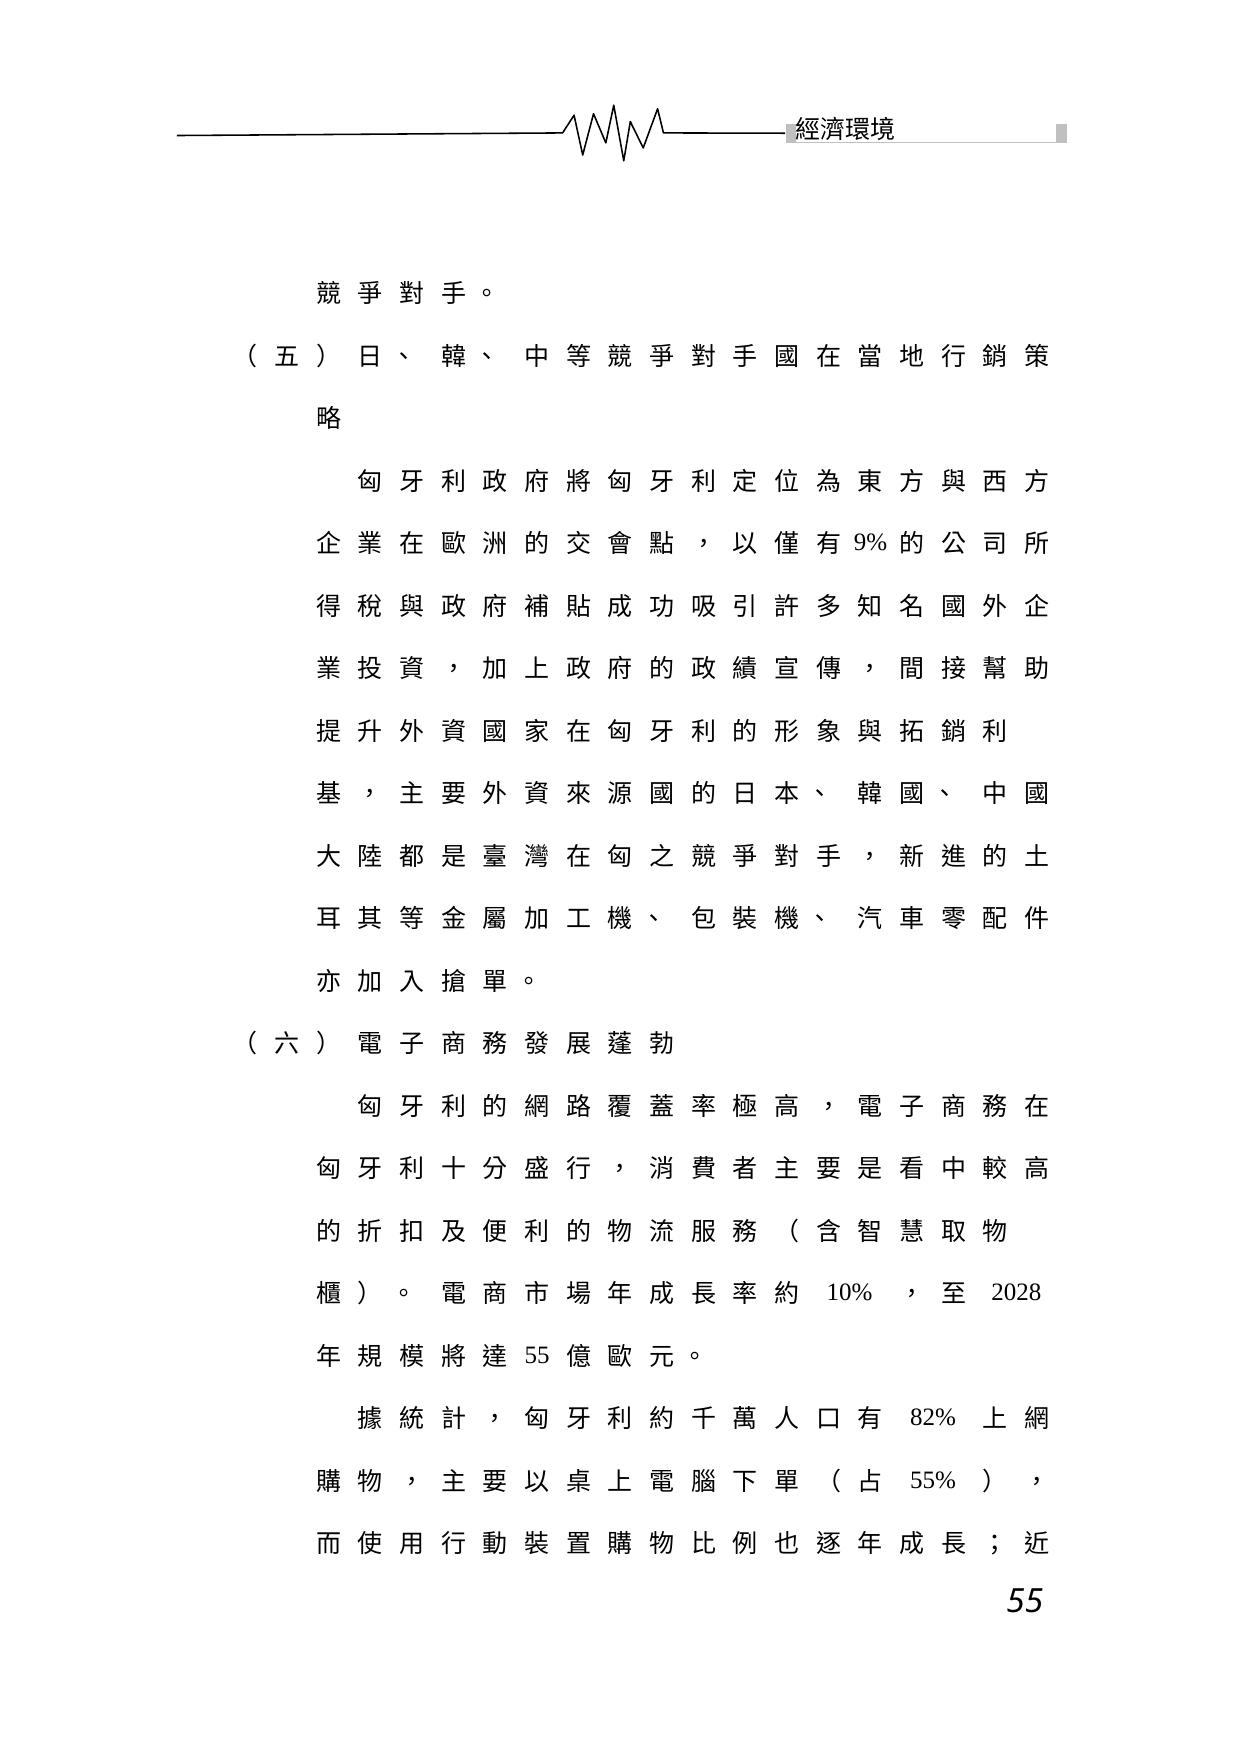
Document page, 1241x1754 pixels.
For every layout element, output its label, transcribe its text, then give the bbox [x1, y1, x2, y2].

text （六）電子商務發展蓬勃 [207, 1000, 1058, 1063]
text 匈牙利的網路覆蓋率極高，電子商務在匈牙利十分盛行，消費者主要是看中較高的折扣及便利的物流服務（含智慧取物櫃）。電商市場年成長率約10%，至2028年規模將達55億歐元。 [281, 1063, 1058, 1375]
text 競爭對手。 [281, 250, 1058, 313]
text 據統計，匈牙利約千萬人口有82%上網購物，主要以桌上電腦下單（占55%），而使用行動裝置購物比例也逐年成長；近 [281, 1375, 1058, 1563]
text 匈牙利政府將匈牙利定位為東方與西方企業在歐洲的交會點，以僅有9%的公司所得稅與政府補貼成功吸引許多知名國外企業投資，加上政府的政績宣傳，間接幫助提升外資國家在匈牙利的形象與拓銷利基，主要外資來源國的日本、韓國、中國大陸都是臺灣在匈之競爭對手，新進的土耳其等金屬加工機、包裝機、汽車零配件亦加入搶單。 [281, 438, 1058, 1000]
text （五）日、韓、中等競爭對手國在當地行銷策略 [207, 313, 1058, 438]
